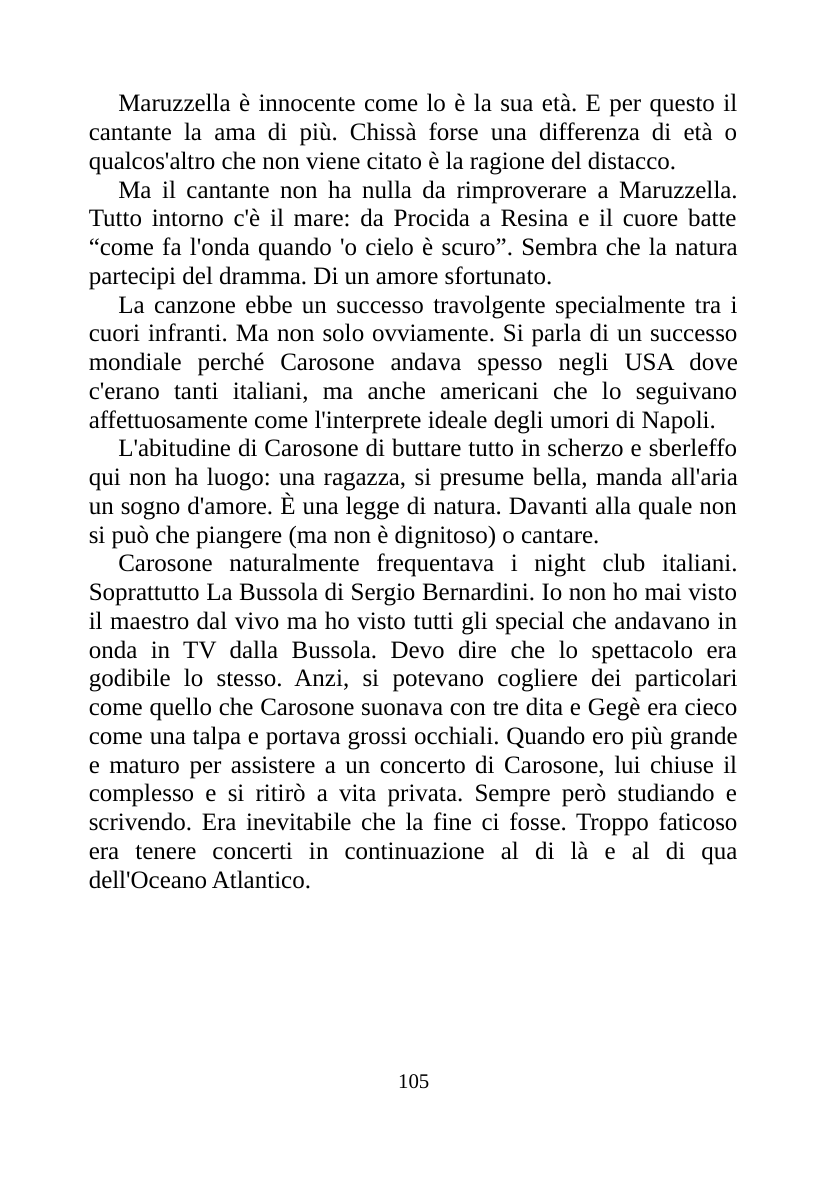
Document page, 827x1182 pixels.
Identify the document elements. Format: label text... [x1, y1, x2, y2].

text L'abitudine di Carosone di buttare tutto in scherzo e sberleffo qui non ha luogo: una ragazza, si presume bella, manda all'aria un sogno d'amore. È una legge di natura. Davanti alla quale non si può che piangere (ma non è dignitoso) o cantare. [88, 433, 738, 548]
text Carosone naturalmente frequentava i night club italiani. Soprattutto La Bussola di Sergio Bernardini. Io non ho mai visto il maestro dal vivo ma ho visto tutti gli special che andavano in onda in TV dalla Bussola. Devo dire che lo spettacolo era godibile lo stesso. Anzi, si potevano cogliere dei particolari come quello che Carosone suonava con tre dita e Gegè era cieco come una talpa e portava grossi occhiali. Quando ero più grande e maturo per assistere a un concerto di Carosone, lui chiuse il complesso e si ritirò a vita privata. Sempre però studiando e scrivendo. Era inevitabile che la fine ci fosse. Troppo faticoso era tenere concerti in continuazione al di là e al di qua dell'Oceano Atlantico. [88, 548, 738, 893]
text Maruzzella è innocente come lo è la sua età. E per questo il cantante la ama di più. Chissà forse una differenza di età o qualcos'altro che non viene citato è la ragione del distacco. [88, 88, 738, 175]
text Ma il cantante non ha nulla da rimproverare a Maruzzella. Tutto intorno c'è il mare: da Procida a Resina e il cuore batte “come fa l'onda quando 'o cielo è scuro”. Sembra che la natura partecipi del dramma. Di un amore sfortunato. [88, 175, 738, 290]
text La canzone ebbe un successo travolgente specialmente tra i cuori infranti. Ma non solo ovviamente. Si parla di un successo mondiale perché Carosone andava spesso negli USA dove c'erano tanti italiani, ma anche americani che lo seguivano affettuosamente come l'interprete ideale degli umori di Napoli. [88, 290, 738, 433]
